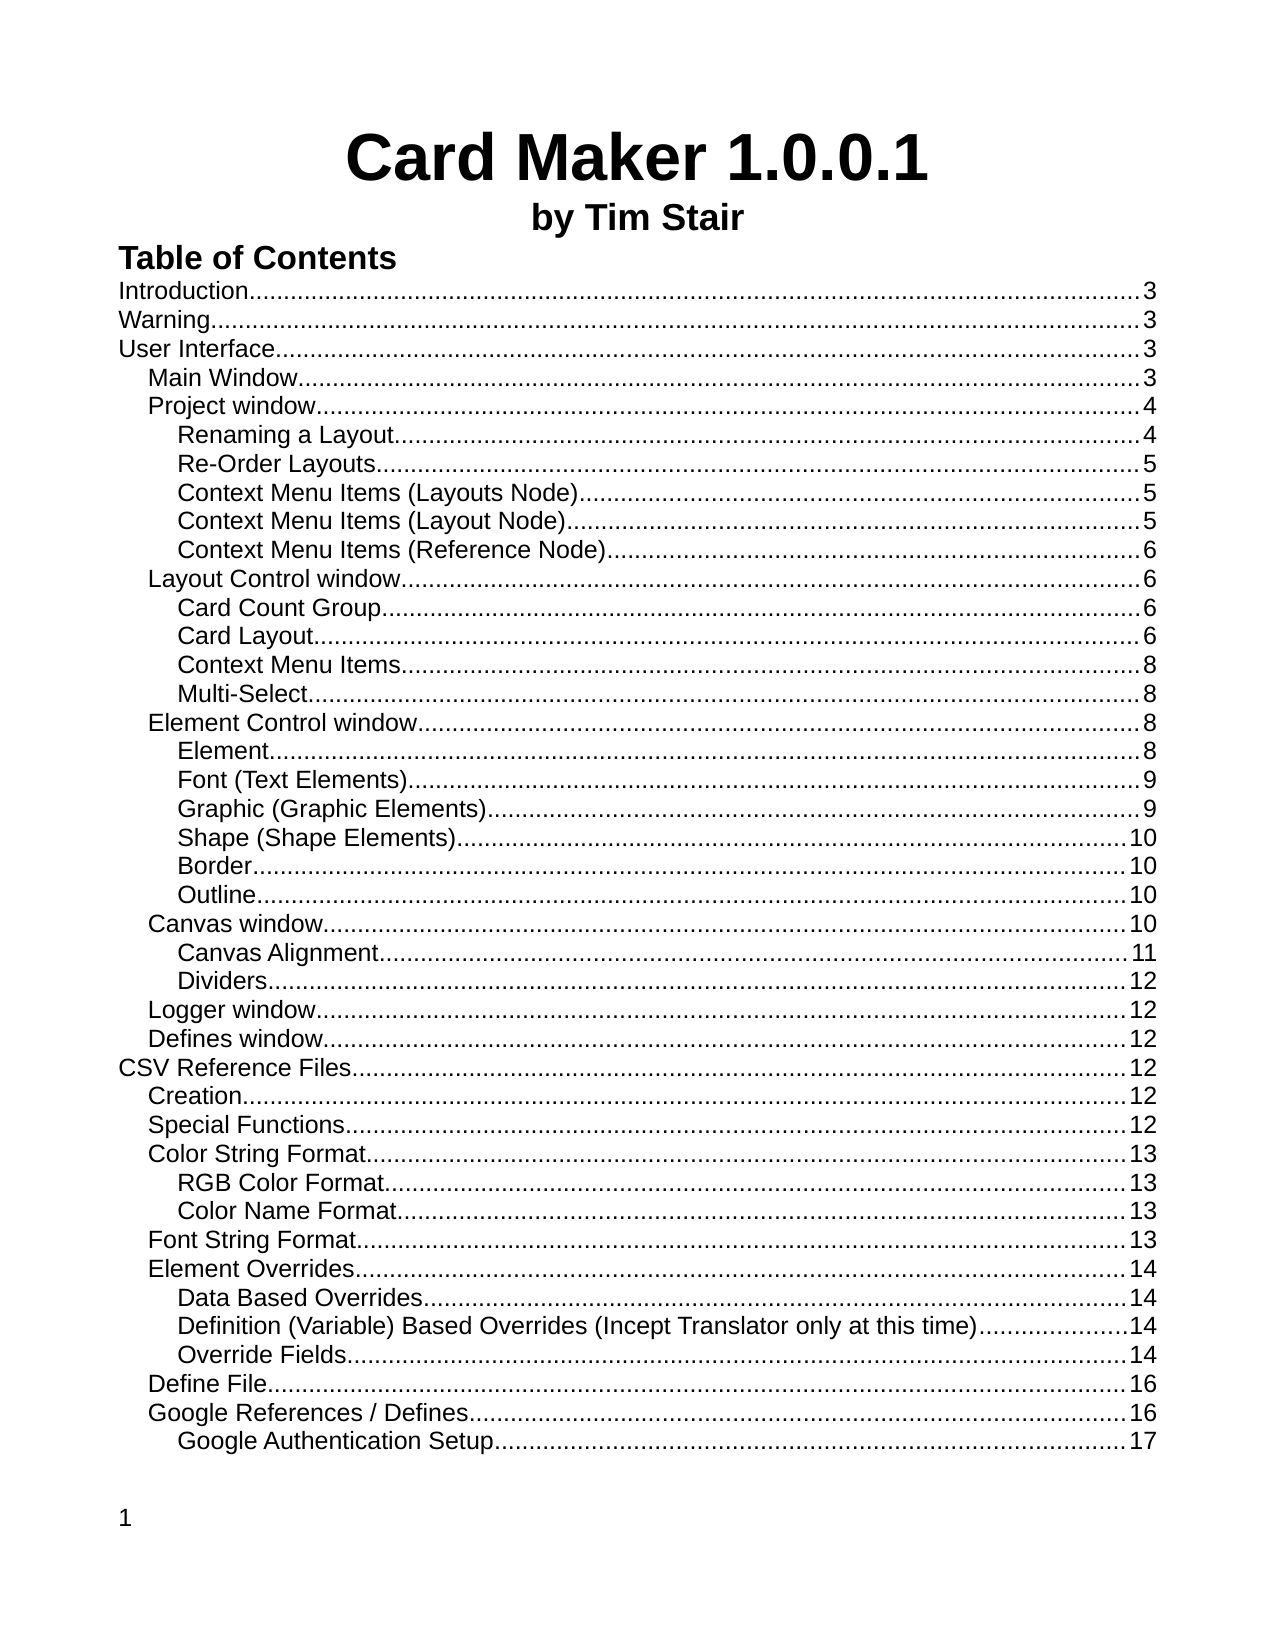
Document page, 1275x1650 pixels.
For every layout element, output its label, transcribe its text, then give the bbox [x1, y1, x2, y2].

text Context Menu Items (Layouts Node) 5 [177, 478, 1157, 506]
text Canvas Alignment 11 [177, 938, 1157, 966]
text Creation 12 [148, 1081, 1157, 1110]
text Color String Format 13 [148, 1139, 1157, 1168]
text Multi-Select 8 [177, 679, 1157, 708]
text Shape (Shape Elements) 10 [177, 823, 1157, 851]
text Introduction 3 [118, 276, 1157, 305]
text Definition (Variable) Based Overrides (Incept Translator only at this time) 14 [177, 1311, 1157, 1340]
text Element Control window 8 [148, 708, 1157, 736]
text Font String Format 13 [148, 1225, 1157, 1254]
text Color Name Format 13 [177, 1196, 1157, 1225]
text Element 8 [177, 736, 1157, 765]
text by Tim Stair [118, 195, 1157, 238]
text User Interface 3 [118, 334, 1157, 363]
text Context Menu Items (Reference Node) 6 [177, 535, 1157, 564]
text Google Authentication Setup 17 [177, 1426, 1157, 1455]
text Dividers 12 [177, 966, 1157, 995]
text RGB Color Format 13 [177, 1168, 1157, 1196]
text Graphic (Graphic Elements) 9 [177, 794, 1157, 823]
text Canvas window 10 [148, 909, 1157, 938]
text Re-Order Layouts 5 [177, 449, 1157, 478]
text Font (Text Elements) 9 [177, 765, 1157, 794]
text Border 10 [177, 851, 1157, 880]
text Main Window 3 [148, 363, 1157, 391]
text Defines window 12 [148, 1024, 1157, 1053]
text Outline 10 [177, 880, 1157, 909]
text Context Menu Items 8 [177, 650, 1157, 679]
text Special Functions 12 [148, 1110, 1157, 1139]
text Card Count Group 6 [177, 593, 1157, 621]
text Card Maker 1.0.0.1 [118, 118, 1157, 195]
text Project window 4 [148, 391, 1157, 420]
text Google References / Defines 16 [148, 1398, 1157, 1426]
subtitle Table of Contents [118, 238, 1157, 276]
text Data Based Overrides 14 [177, 1283, 1157, 1311]
text Element Overrides 14 [148, 1254, 1157, 1283]
text Warning 3 [118, 305, 1157, 334]
text Context Menu Items (Layout Node) 5 [177, 506, 1157, 535]
text Logger window 12 [148, 995, 1157, 1024]
text CSV Reference Files 12 [118, 1053, 1157, 1081]
text Override Fields 14 [177, 1340, 1157, 1369]
text Layout Control window 6 [148, 564, 1157, 593]
text Define File 16 [148, 1369, 1157, 1398]
text Card Layout 6 [177, 621, 1157, 650]
text Renaming a Layout 4 [177, 420, 1157, 449]
